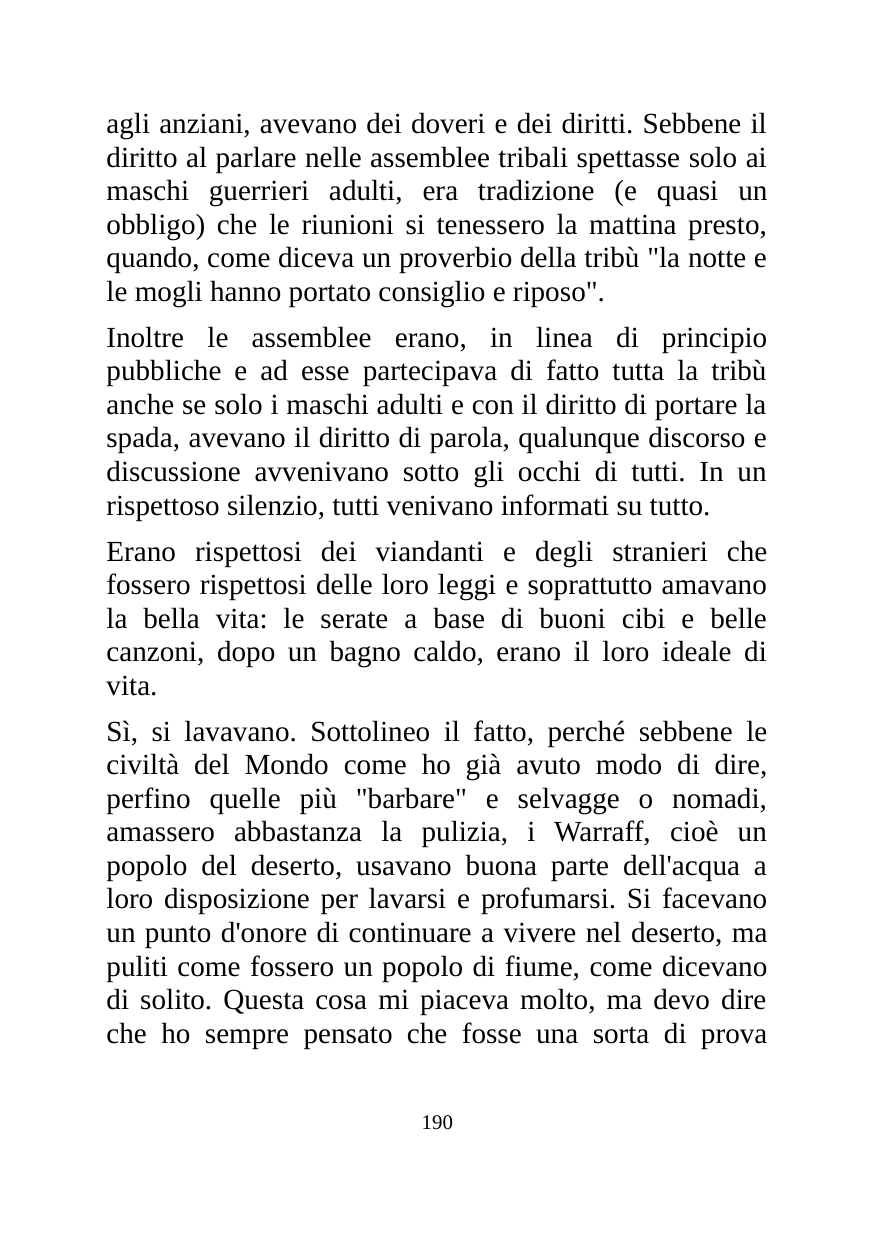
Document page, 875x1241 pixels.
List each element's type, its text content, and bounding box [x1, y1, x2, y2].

text Inoltre le assemblee erano, in linea di principio pubbliche e ad esse partecipava di fatto tutta la tribù anche se solo i maschi adulti e con il diritto di portare la spada, avevano il diritto di parola, qualunque discorso e discussione avvenivano sotto gli occhi di tutti. In un rispettoso silenzio, tutti venivano informati su tutto. [106, 320, 768, 521]
text agli anziani, avevano dei doveri e dei diritti. Sebbene il diritto al parlare nelle assemblee tribali spettasse solo ai maschi guerrieri adulti, era tradizione (e quasi un obbligo) che le riunioni si tenessero la mattina presto, quando, come diceva un proverbio della tribù "la notte e le mogli hanno portato consiglio e riposo". [106, 106, 768, 307]
text Erano rispettosi dei viandanti e degli stranieri che fossero rispettosi delle loro leggi e soprattutto amavano la bella vita: le serate a base di buoni cibi e belle canzoni, dopo un bagno caldo, erano il loro ideale di vita. [106, 534, 768, 701]
text Sì, si lavavano. Sottolineo il fatto, perché sebbene le civiltà del Mondo come ho già avuto modo di dire, perfino quelle più "barbare" e selvagge o nomadi, amassero abbastanza la pulizia, i Warraff, cioè un popolo del deserto, usavano buona parte dell'acqua a loro disposizione per lavarsi e profumarsi. Si facevano un punto d'onore di continuare a vivere nel deserto, ma puliti come fossero un popolo di fiume, come dicevano di solito. Questa cosa mi piaceva molto, ma devo dire che ho sempre pensato che fosse una sorta di prova [106, 714, 768, 1049]
